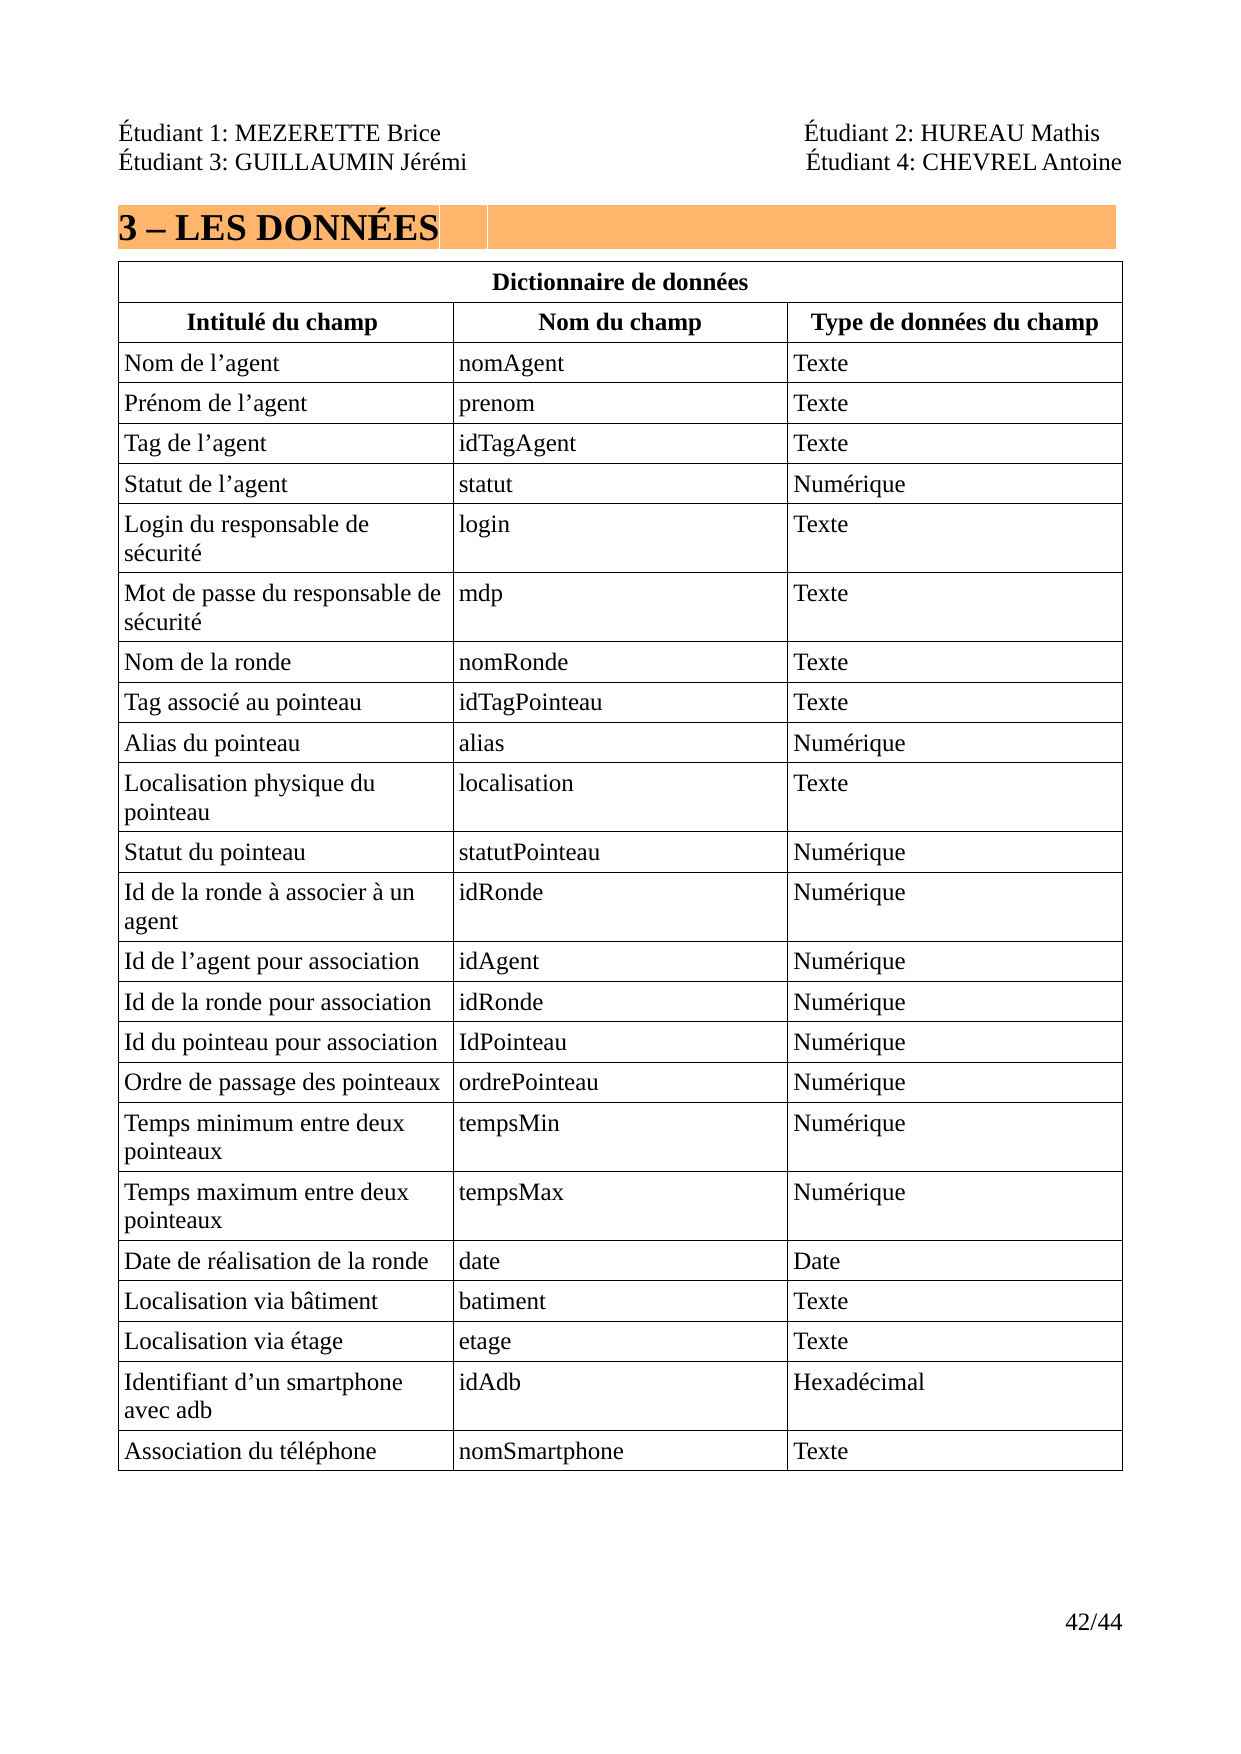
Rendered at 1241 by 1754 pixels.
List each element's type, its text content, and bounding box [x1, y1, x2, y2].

table_cell idRonde [454, 873, 787, 941]
table_cell Prénom de l’agent [119, 383, 453, 422]
table_cell prenom [454, 383, 787, 422]
table_cell Texte [788, 573, 1122, 641]
table_cell Localisation via bâtiment [119, 1281, 453, 1321]
table_cell Ordre de passage des pointeaux [119, 1063, 453, 1102]
table_cell Temps maximum entre deux pointeaux [119, 1172, 453, 1240]
table_cell IdPointeau [454, 1022, 787, 1062]
table_cell Texte [788, 504, 1122, 572]
table_cell idRonde [454, 982, 787, 1021]
table_cell Numérique [788, 873, 1122, 941]
table_cell Numérique [788, 723, 1122, 762]
table_cell etage [454, 1322, 787, 1361]
table_cell Intitulé du champ [119, 303, 453, 342]
table_cell Numérique [788, 1022, 1122, 1062]
table_cell Numérique [788, 1063, 1122, 1102]
table_cell idTagPointeau [454, 683, 787, 722]
table_cell Temps minimum entre deux pointeaux [119, 1103, 453, 1171]
table_cell Numérique [788, 832, 1122, 872]
table_cell Alias du pointeau [119, 723, 453, 762]
table_cell Association du téléphone [119, 1431, 453, 1470]
table_cell Mot de passe du responsable de sécurité [119, 573, 453, 641]
table_cell tempsMin [454, 1103, 787, 1171]
table_cell batiment [454, 1281, 787, 1321]
table_cell nomRonde [454, 642, 787, 682]
table_cell Tag de l’agent [119, 424, 453, 463]
table_cell Date de réalisation de la ronde [119, 1241, 453, 1280]
table_cell Texte [788, 1281, 1122, 1321]
table_cell Hexadécimal [788, 1362, 1122, 1430]
table_cell Numérique [788, 942, 1122, 981]
table_cell Id de la ronde pour association [119, 982, 453, 1021]
subtitle 3 – LES DONNÉES [118, 205, 1122, 249]
table_cell Id de l’agent pour association [119, 942, 453, 981]
table_cell alias [454, 723, 787, 762]
table_cell Identifiant d’un smartphone avec adb [119, 1362, 453, 1430]
table_cell Numérique [788, 982, 1122, 1021]
table_cell nomAgent [454, 343, 787, 382]
table_cell ordrePointeau [454, 1063, 787, 1102]
table_cell Numérique [788, 464, 1122, 503]
table_cell Numérique [788, 1172, 1122, 1240]
table_cell Texte [788, 343, 1122, 382]
table_cell Numérique [788, 1103, 1122, 1171]
table_cell Texte [788, 383, 1122, 422]
table_cell localisation [454, 763, 787, 831]
table_cell Nom de la ronde [119, 642, 453, 682]
table_cell Nom de l’agent [119, 343, 453, 382]
table_cell Id du pointeau pour association [119, 1022, 453, 1062]
table_cell Nom du champ [454, 303, 787, 342]
table_cell statut [454, 464, 787, 503]
table_cell Texte [788, 683, 1122, 722]
table_cell mdp [454, 573, 787, 641]
table_cell Localisation physique du pointeau [119, 763, 453, 831]
table_cell nomSmartphone [454, 1431, 787, 1470]
table_cell Statut du pointeau [119, 832, 453, 872]
table_cell Localisation via étage [119, 1322, 453, 1361]
table_cell Date [788, 1241, 1122, 1280]
table_cell Texte [788, 1431, 1122, 1470]
table_header Dictionnaire de données [119, 262, 1122, 302]
table_cell login [454, 504, 787, 572]
table_cell tempsMax [454, 1172, 787, 1240]
table_cell statutPointeau [454, 832, 787, 872]
table_cell Type de données du champ [788, 303, 1122, 342]
table_cell idAgent [454, 942, 787, 981]
table_cell idAdb [454, 1362, 787, 1430]
table_cell Login du responsable de sécurité [119, 504, 453, 572]
table_cell idTagAgent [454, 424, 787, 463]
table_cell Texte [788, 642, 1122, 682]
table_cell Texte [788, 424, 1122, 463]
table_cell date [454, 1241, 787, 1280]
table_cell Texte [788, 763, 1122, 831]
table_cell Statut de l’agent [119, 464, 453, 503]
table_cell Tag associé au pointeau [119, 683, 453, 722]
table_cell Id de la ronde à associer à un agent [119, 873, 453, 941]
table_cell Texte [788, 1322, 1122, 1361]
